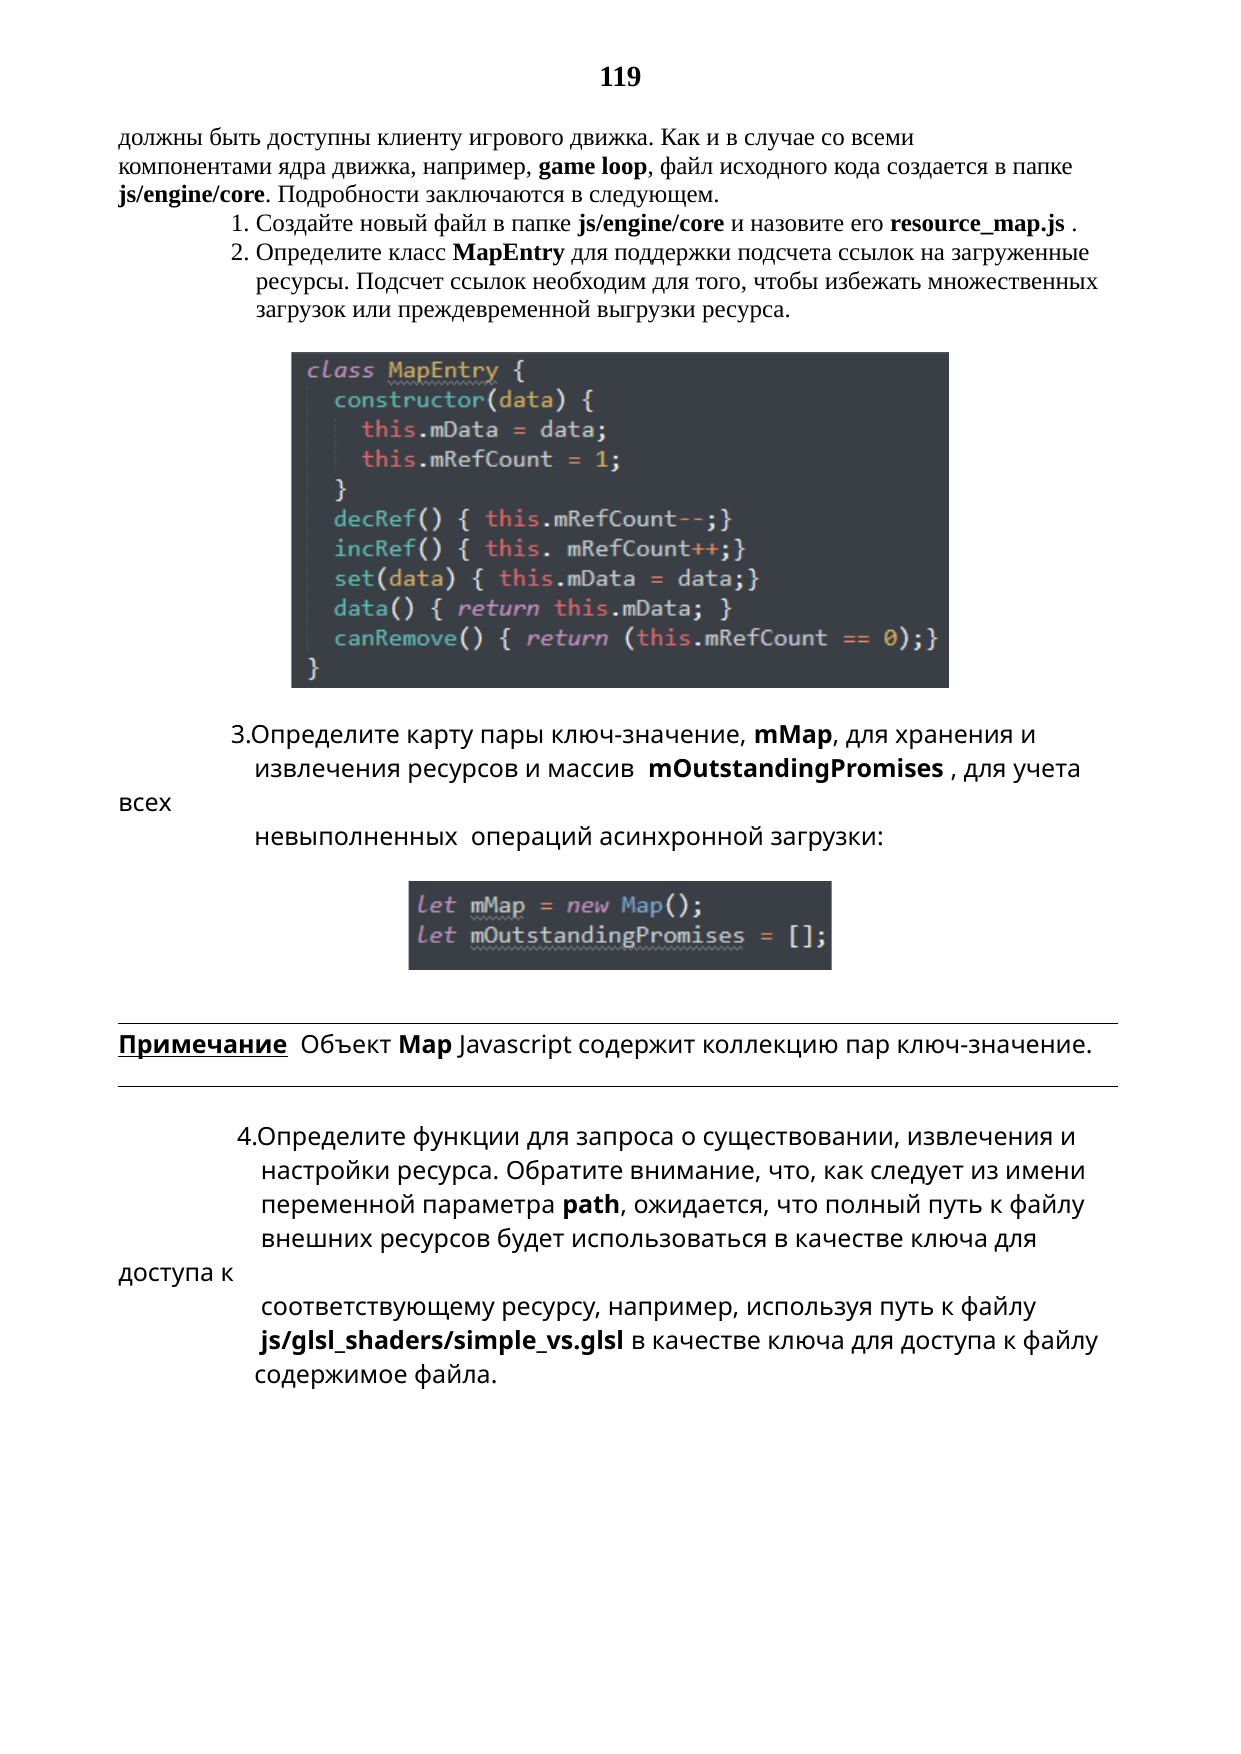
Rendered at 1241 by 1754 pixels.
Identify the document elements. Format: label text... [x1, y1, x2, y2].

text настройки ресурса. Обратите внимание, что, как следует из имени [118, 1152, 1122, 1186]
text 3.Определите карту пары ключ-значение, mMap, для хранения и [118, 717, 1122, 751]
text компонентами ядра движка, например, game loop, файл исходного кода создается в папке js/engine/core. Подробности заключаются в следующем. [118, 151, 1122, 208]
text 2. Определите класс MapEntry для поддержки подсчета ссылок на загруженные [118, 237, 1122, 266]
text Примечание Объект Map Javascript содержит коллекцию пар ключ-значение. [118, 1027, 1122, 1061]
text js/glsl_shaders/simple_vs.glsl в качестве ключа для доступа к файлу [118, 1323, 1122, 1357]
picture [408, 881, 832, 970]
text 1. Создайте новый файл в папке js/engine/core и назовите его resource_map.js . [118, 208, 1122, 237]
text извлечения ресурсов и массив mOutstandingPromises , для учета всех [118, 751, 1122, 819]
text 4.Определите функции для запроса о существовании, извлечения и [118, 1118, 1122, 1152]
text загрузок или преждевременной выгрузки ресурса. [118, 294, 1122, 323]
text соответствующему ресурсу, например, используя путь к файлу [118, 1288, 1122, 1323]
text содержимое файла. [118, 1357, 1122, 1391]
text ресурсы. Подсчет ссылок необходим для того, чтобы избежать множественных [118, 266, 1122, 294]
text переменной параметра path, ожидается, что полный путь к файлу [118, 1186, 1122, 1220]
text внешних ресурсов будет использоваться в качестве ключа для доступа к [118, 1220, 1122, 1288]
text должны быть доступны клиенту игрового движка. Как и в случае со всеми [118, 122, 1122, 151]
text невыполненных операций асинхронной загрузки: [118, 819, 1122, 853]
picture [291, 352, 949, 688]
